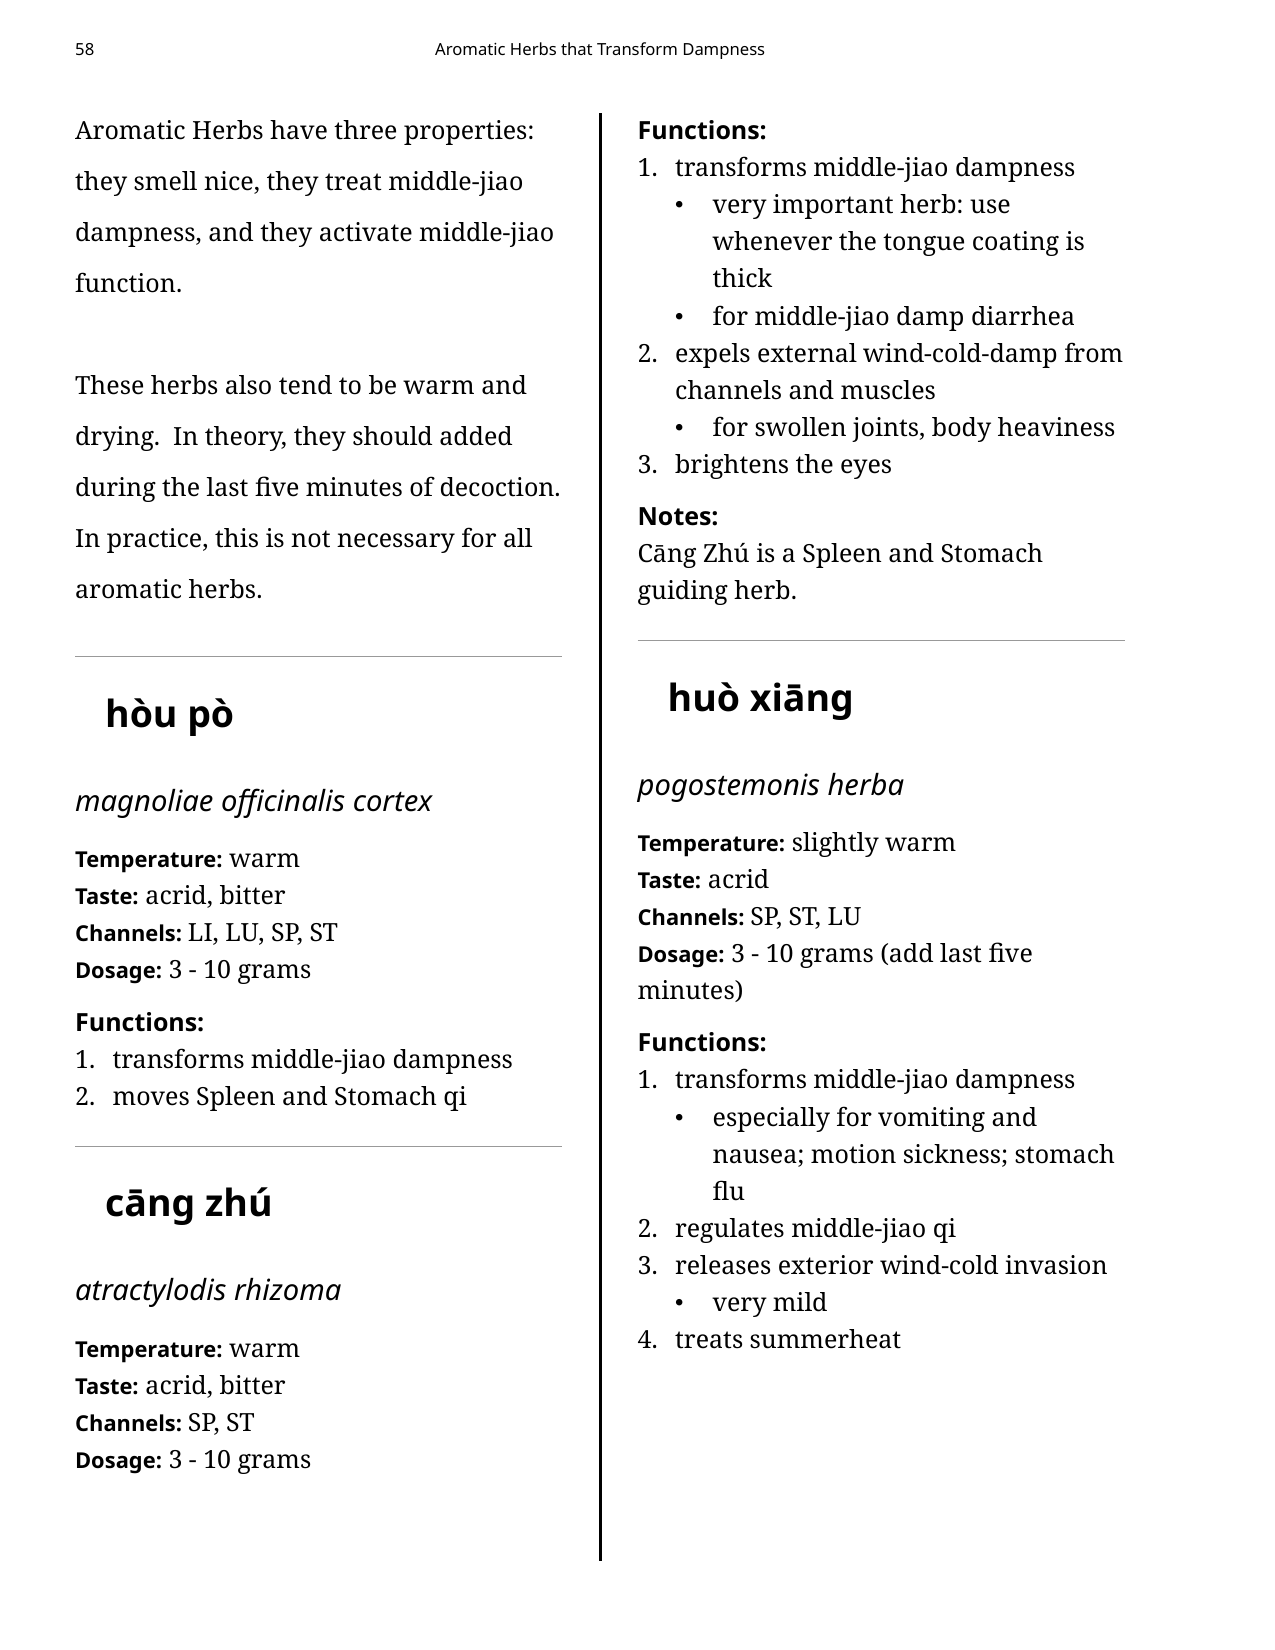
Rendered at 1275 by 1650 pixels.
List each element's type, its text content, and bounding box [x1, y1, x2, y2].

text Aromatic Herbs have three properties: they smell nice, they treat middle-jiao dampness, and they activate middle-jiao function. [75, 113, 562, 300]
subtitle Functions: [75, 1004, 562, 1038]
list transforms middle-jiao dampness [637, 1062, 1125, 1096]
text Taste: acrid, bitter [75, 878, 562, 912]
text Cāng Zhú is a Spleen and Stomach guiding herb. [637, 536, 1125, 607]
list transforms middle-jiao dampness [75, 1041, 562, 1075]
subtitle huò xiāng [637, 641, 1125, 752]
text Temperature: slightly warm [637, 824, 1125, 859]
text Channels: LI, LU, SP, ST [75, 915, 562, 949]
list very important herb: use whenever the tongue coating is thick [675, 187, 1125, 295]
text Channels: SP, ST [75, 1404, 562, 1438]
text Channels: SP, ST, LU [637, 899, 1125, 933]
text These herbs also tend to be warm and drying. In theory, they should added during the last five minutes of decoction. In practice, this is not necessary for all aromatic herbs. [75, 368, 562, 606]
list expels external wind-cold-damp from channels and muscles [637, 335, 1125, 406]
list treats summerheat [637, 1322, 1125, 1356]
text Dosage: 3 - 10 grams (add last five minutes) [637, 936, 1125, 1007]
text Taste: acrid, bitter [75, 1367, 562, 1401]
list very mild [675, 1284, 1125, 1319]
list for middle-jiao damp diarrhea [675, 298, 1125, 332]
list especially for vomiting and nausea; motion sickness; stomach flu [675, 1099, 1125, 1207]
text pogostemonis herba [637, 764, 1125, 803]
list moves Spleen and Stomach qi [75, 1078, 562, 1112]
list brightens the eyes [637, 446, 1125, 481]
text Taste: acrid [637, 862, 1125, 896]
subtitle Notes: [637, 498, 1125, 533]
subtitle cāng zhú [75, 1147, 562, 1258]
text Dosage: 3 - 10 grams [75, 952, 562, 986]
subtitle hòu pò [75, 657, 562, 768]
text atractylodis rhizoma [75, 1269, 562, 1309]
list regulates middle-jiao qi [637, 1210, 1125, 1244]
list releases exterior wind-cold invasion [637, 1247, 1125, 1282]
text magnoliae officinalis cortex [75, 780, 562, 820]
text Dosage: 3 - 10 grams [75, 1442, 562, 1476]
text Temperature: warm [75, 841, 562, 875]
list transforms middle-jiao dampness [637, 150, 1125, 184]
subtitle Functions: [637, 113, 1125, 147]
text Temperature: warm [75, 1330, 562, 1364]
subtitle Functions: [637, 1025, 1125, 1059]
list for swollen joints, body heaviness [675, 409, 1125, 443]
